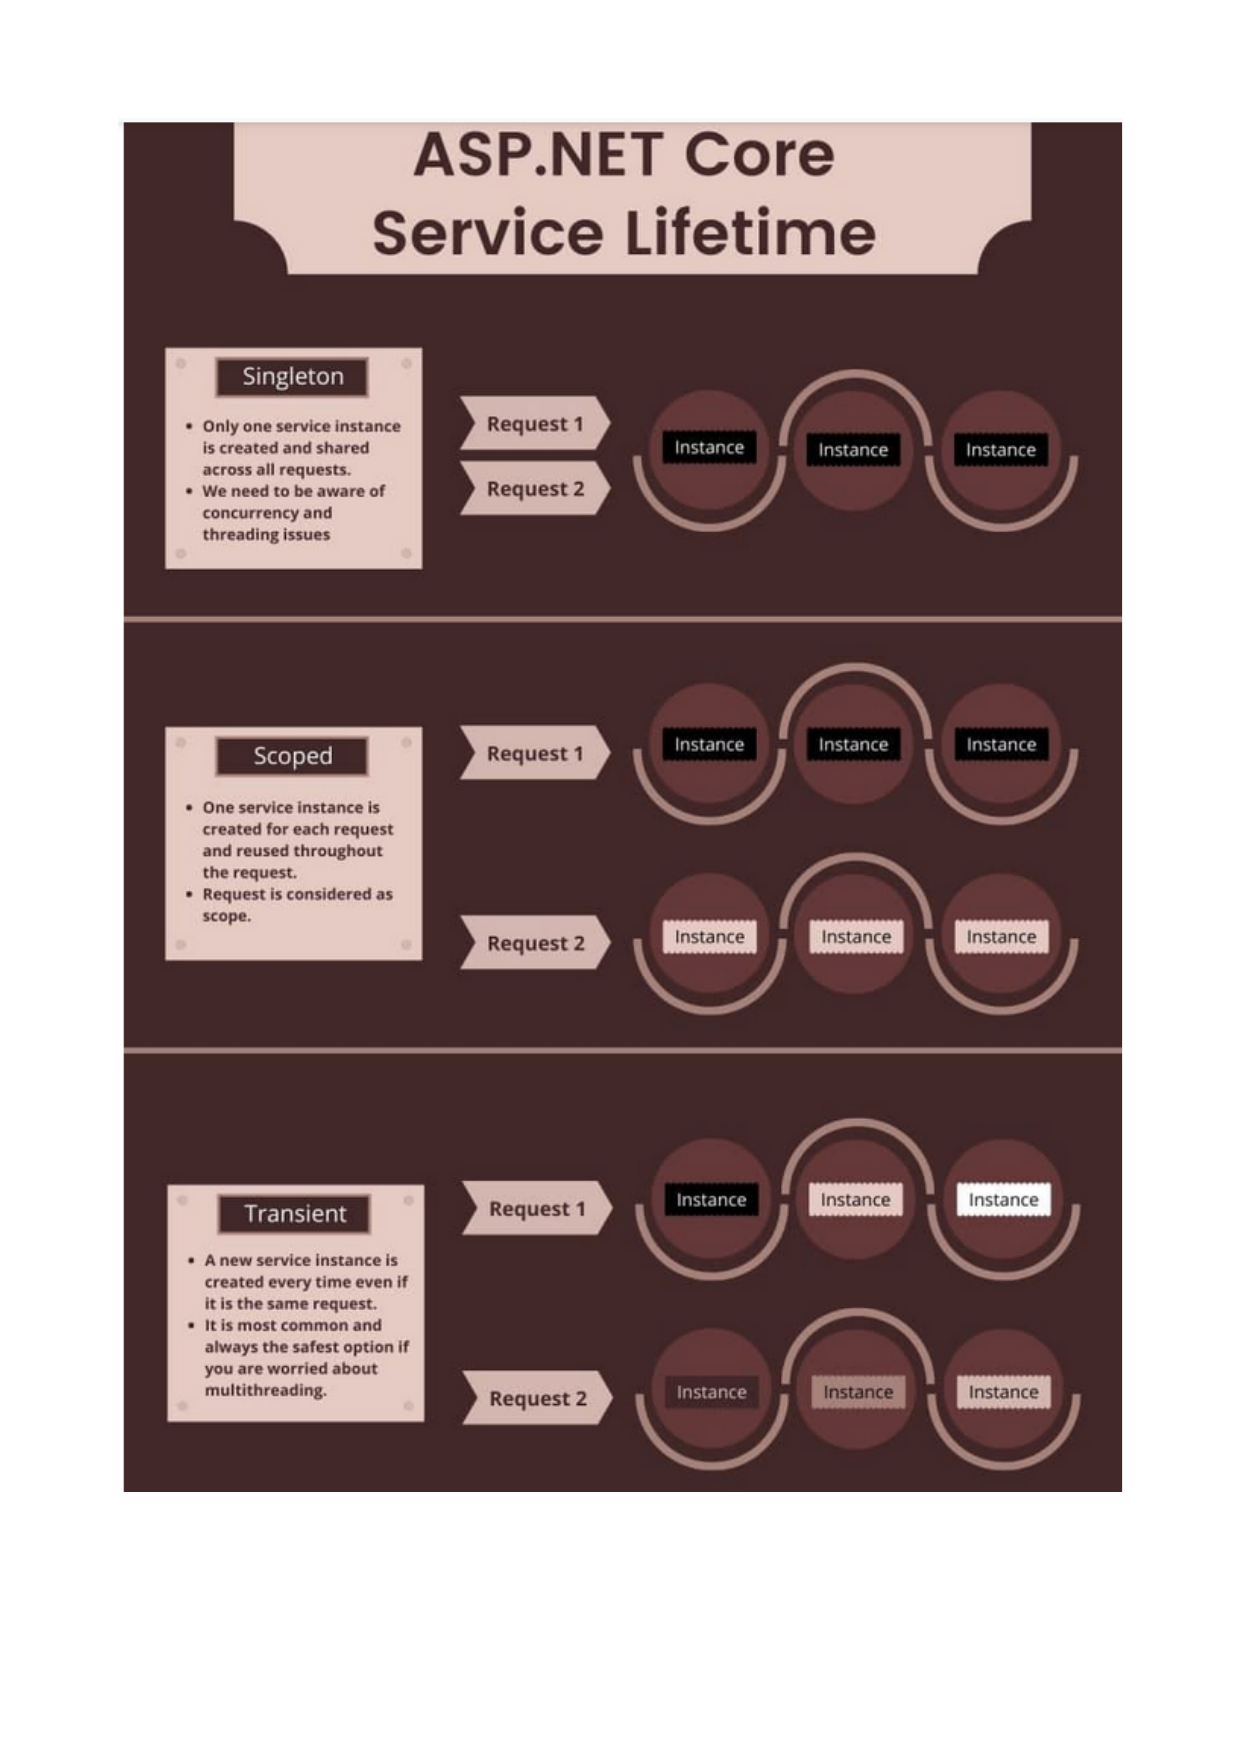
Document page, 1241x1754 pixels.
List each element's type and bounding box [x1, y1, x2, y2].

picture [118, 118, 1123, 1492]
